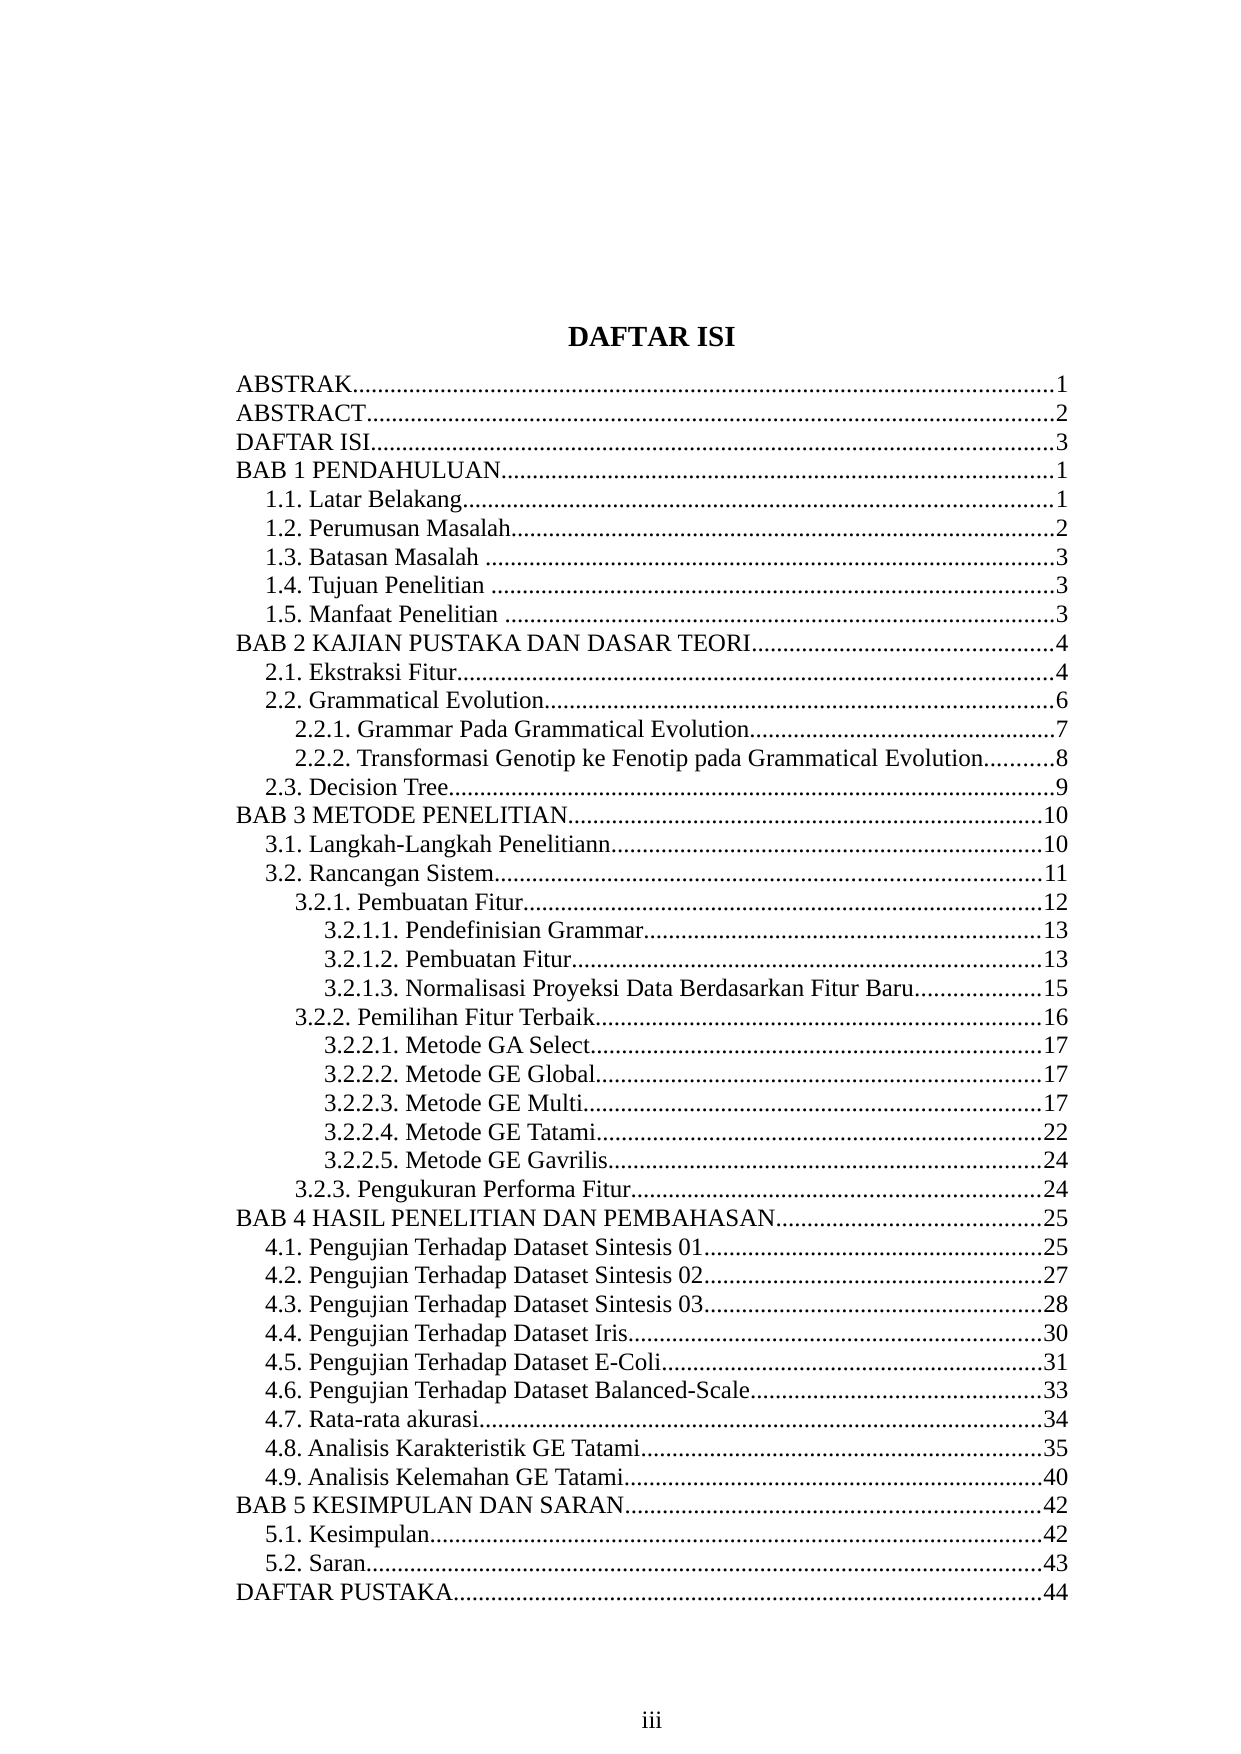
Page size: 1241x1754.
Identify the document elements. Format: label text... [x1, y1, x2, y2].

text 4.3. Pengujian Terhadap Dataset Sintesis 03 28 [265, 1289, 1068, 1318]
text 3.2.1.3. Normalisasi Proyeksi Data Berdasarkan Fitur Baru 15 [324, 973, 1068, 1002]
text 3.2.1.1. Pendefinisian Grammar 13 [324, 916, 1068, 944]
text DAFTAR PUSTAKA 44 [236, 1577, 1068, 1606]
text 4.5. Pengujian Terhadap Dataset E-Coli 31 [265, 1347, 1068, 1376]
text 3.2.2.2. Metode GE Global 17 [324, 1059, 1068, 1088]
text 2.3. Decision Tree 9 [265, 772, 1068, 801]
text 4.6. Pengujian Terhadap Dataset Balanced-Scale 33 [265, 1376, 1068, 1404]
text BAB 3 METODE PENELITIAN 10 [236, 801, 1068, 829]
text ABSTRAK 1 [236, 369, 1068, 398]
text BAB 1 PENDAHULUAN 1 [236, 456, 1068, 484]
subtitle DAFTAR ISI [236, 319, 1068, 353]
text 4.4. Pengujian Terhadap Dataset Iris 30 [265, 1318, 1068, 1347]
text ABSTRACT 2 [236, 398, 1068, 427]
text 2.2. Grammatical Evolution 6 [265, 686, 1068, 714]
text 3.2.1. Pembuatan Fitur 12 [294, 887, 1068, 916]
text 2.2.2. Transformasi Genotip ke Fenotip pada Grammatical Evolution 8 [294, 743, 1068, 772]
text 4.8. Analisis Karakteristik GE Tatami 35 [265, 1433, 1068, 1462]
text DAFTAR ISI 3 [236, 427, 1068, 456]
text 5.2. Saran 43 [265, 1548, 1068, 1577]
text 4.1. Pengujian Terhadap Dataset Sintesis 01 25 [265, 1232, 1068, 1261]
text 1.4. Tujuan Penelitian 3 [265, 571, 1068, 599]
text 3.2.3. Pengukuran Performa Fitur 24 [294, 1174, 1068, 1203]
text 3.2.2.4. Metode GE Tatami 22 [324, 1117, 1068, 1146]
text 3.2. Rancangan Sistem 11 [265, 858, 1068, 887]
text 5.1. Kesimpulan 42 [265, 1519, 1068, 1548]
text 1.5. Manfaat Penelitian 3 [265, 599, 1068, 628]
text BAB 2 KAJIAN PUSTAKA DAN DASAR TEORI 4 [236, 628, 1068, 657]
text 1.3. Batasan Masalah 3 [265, 542, 1068, 571]
text 3.2.2.5. Metode GE Gavrilis 24 [324, 1146, 1068, 1174]
text 3.2.2.1. Metode GA Select 17 [324, 1031, 1068, 1059]
text 4.2. Pengujian Terhadap Dataset Sintesis 02 27 [265, 1261, 1068, 1289]
text BAB 4 HASIL PENELITIAN DAN PEMBAHASAN 25 [236, 1203, 1068, 1232]
text 4.7. Rata-rata akurasi 34 [265, 1404, 1068, 1433]
text 3.1. Langkah-Langkah Penelitiann 10 [265, 829, 1068, 858]
text 3.2.1.2. Pembuatan Fitur 13 [324, 944, 1068, 973]
text BAB 5 KESIMPULAN DAN SARAN 42 [236, 1491, 1068, 1519]
text 2.2.1. Grammar Pada Grammatical Evolution 7 [294, 714, 1068, 743]
text 3.2.2.3. Metode GE Multi 17 [324, 1088, 1068, 1117]
text 2.1. Ekstraksi Fitur 4 [265, 657, 1068, 686]
text 1.1. Latar Belakang 1 [265, 484, 1068, 513]
text 1.2. Perumusan Masalah 2 [265, 513, 1068, 542]
text 4.9. Analisis Kelemahan GE Tatami 40 [265, 1462, 1068, 1491]
text 3.2.2. Pemilihan Fitur Terbaik 16 [294, 1002, 1068, 1031]
